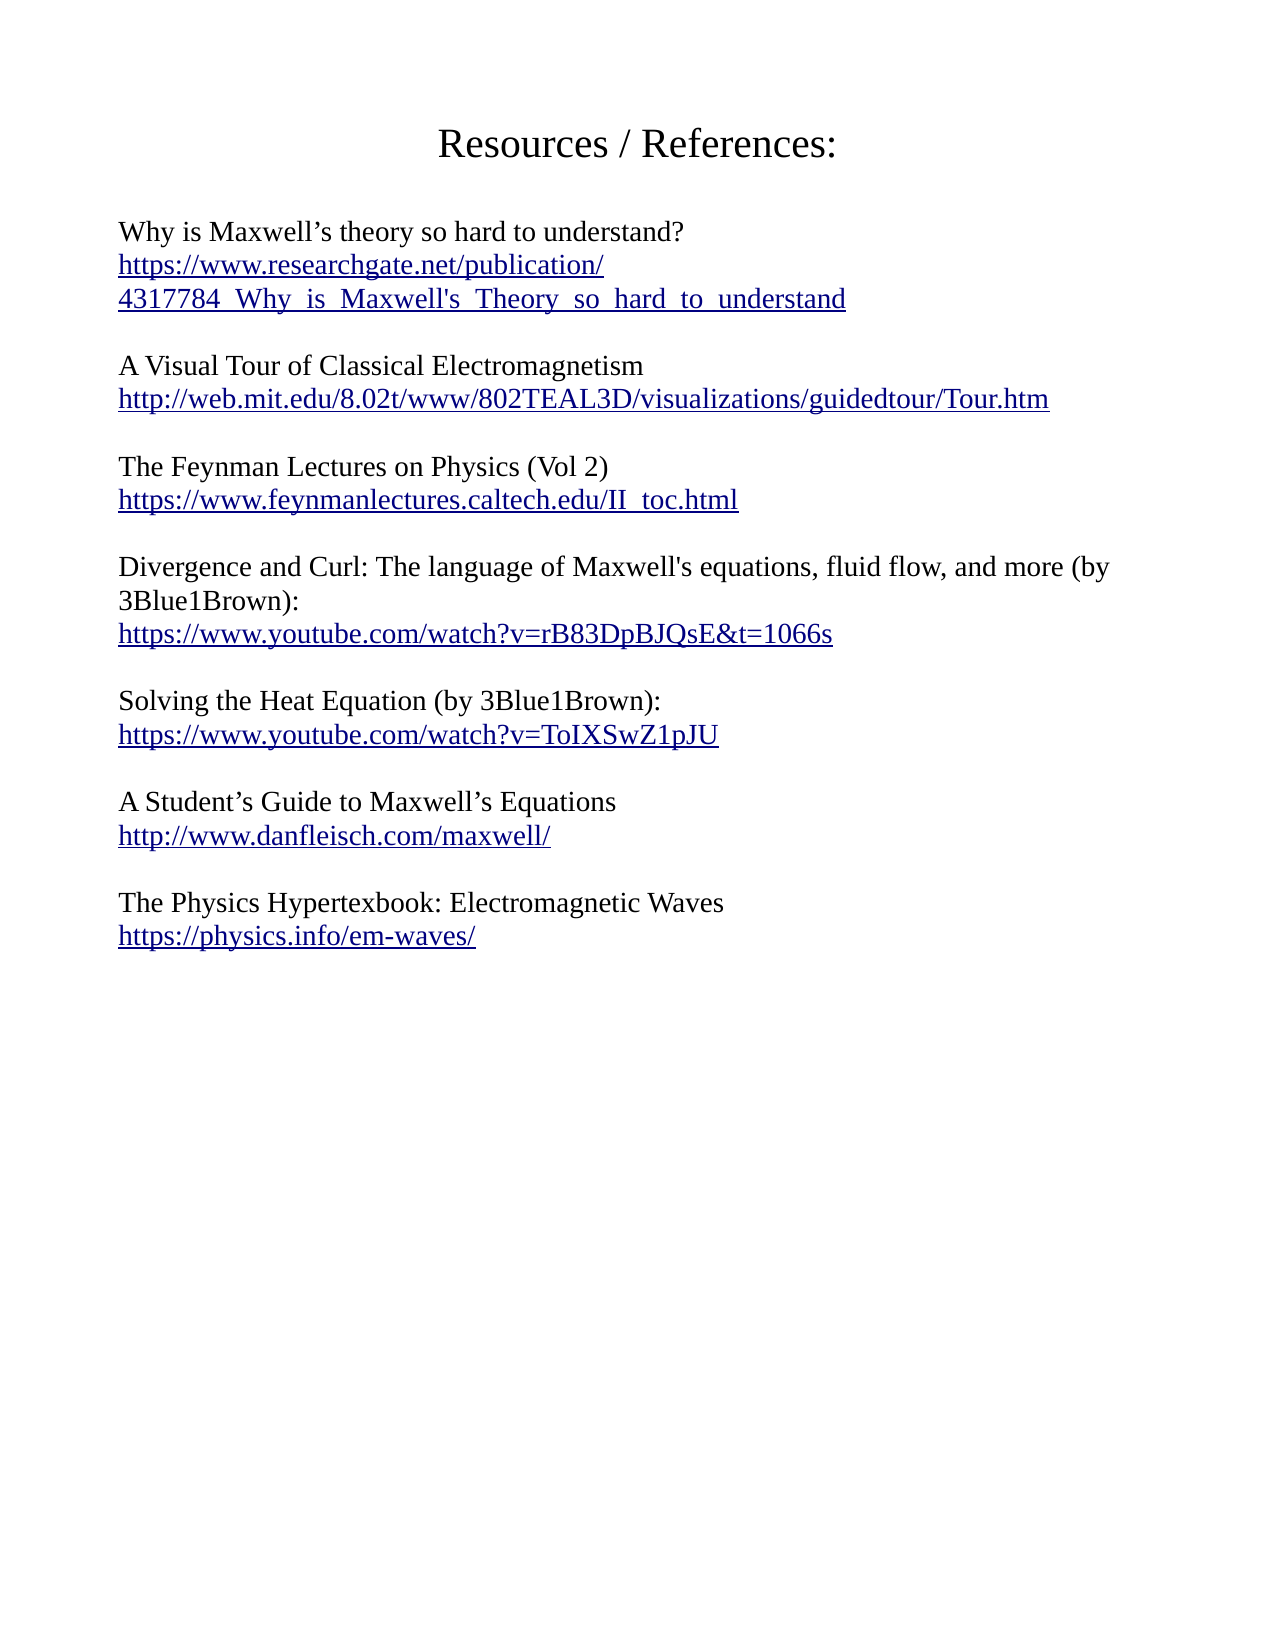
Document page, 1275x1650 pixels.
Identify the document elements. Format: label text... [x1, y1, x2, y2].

text https://www.youtube.com/watch?v=rB83DpBJQsE&t=1066s [118, 616, 1157, 650]
text The Feynman Lectures on Physics (Vol 2) https://www.feynmanlectures.caltech.edu/II_toc.html [118, 449, 1157, 516]
text A Student’s Guide to Maxwell’s Equations [118, 784, 1157, 818]
text https://www.researchgate.net/publication/4317784_Why_is_Maxwell's_Theory_so_hard_to_understand [118, 247, 1157, 314]
text https://physics.info/em-waves/ [118, 918, 1157, 952]
text https://www.youtube.com/watch?v=ToIXSwZ1pJU [118, 717, 1157, 751]
text Resources / References: [118, 118, 1157, 166]
text The Physics Hypertexbook: Electromagnetic Waves [118, 885, 1157, 918]
text http://www.danfleisch.com/maxwell/ [118, 818, 1157, 851]
text Solving the Heat Equation (by 3Blue1Brown): [118, 683, 1157, 717]
text A Visual Tour of Classical Electromagnetism http://web.mit.edu/8.02t/www/802TEAL3D/visualizations/guidedtour/Tour.htm [118, 348, 1157, 415]
text Divergence and Curl: The language of Maxwell's equations, fluid flow, and more (by 3Blue1Brown): [118, 549, 1157, 616]
text Why is Maxwell’s theory so hard to understand? [118, 214, 1157, 247]
